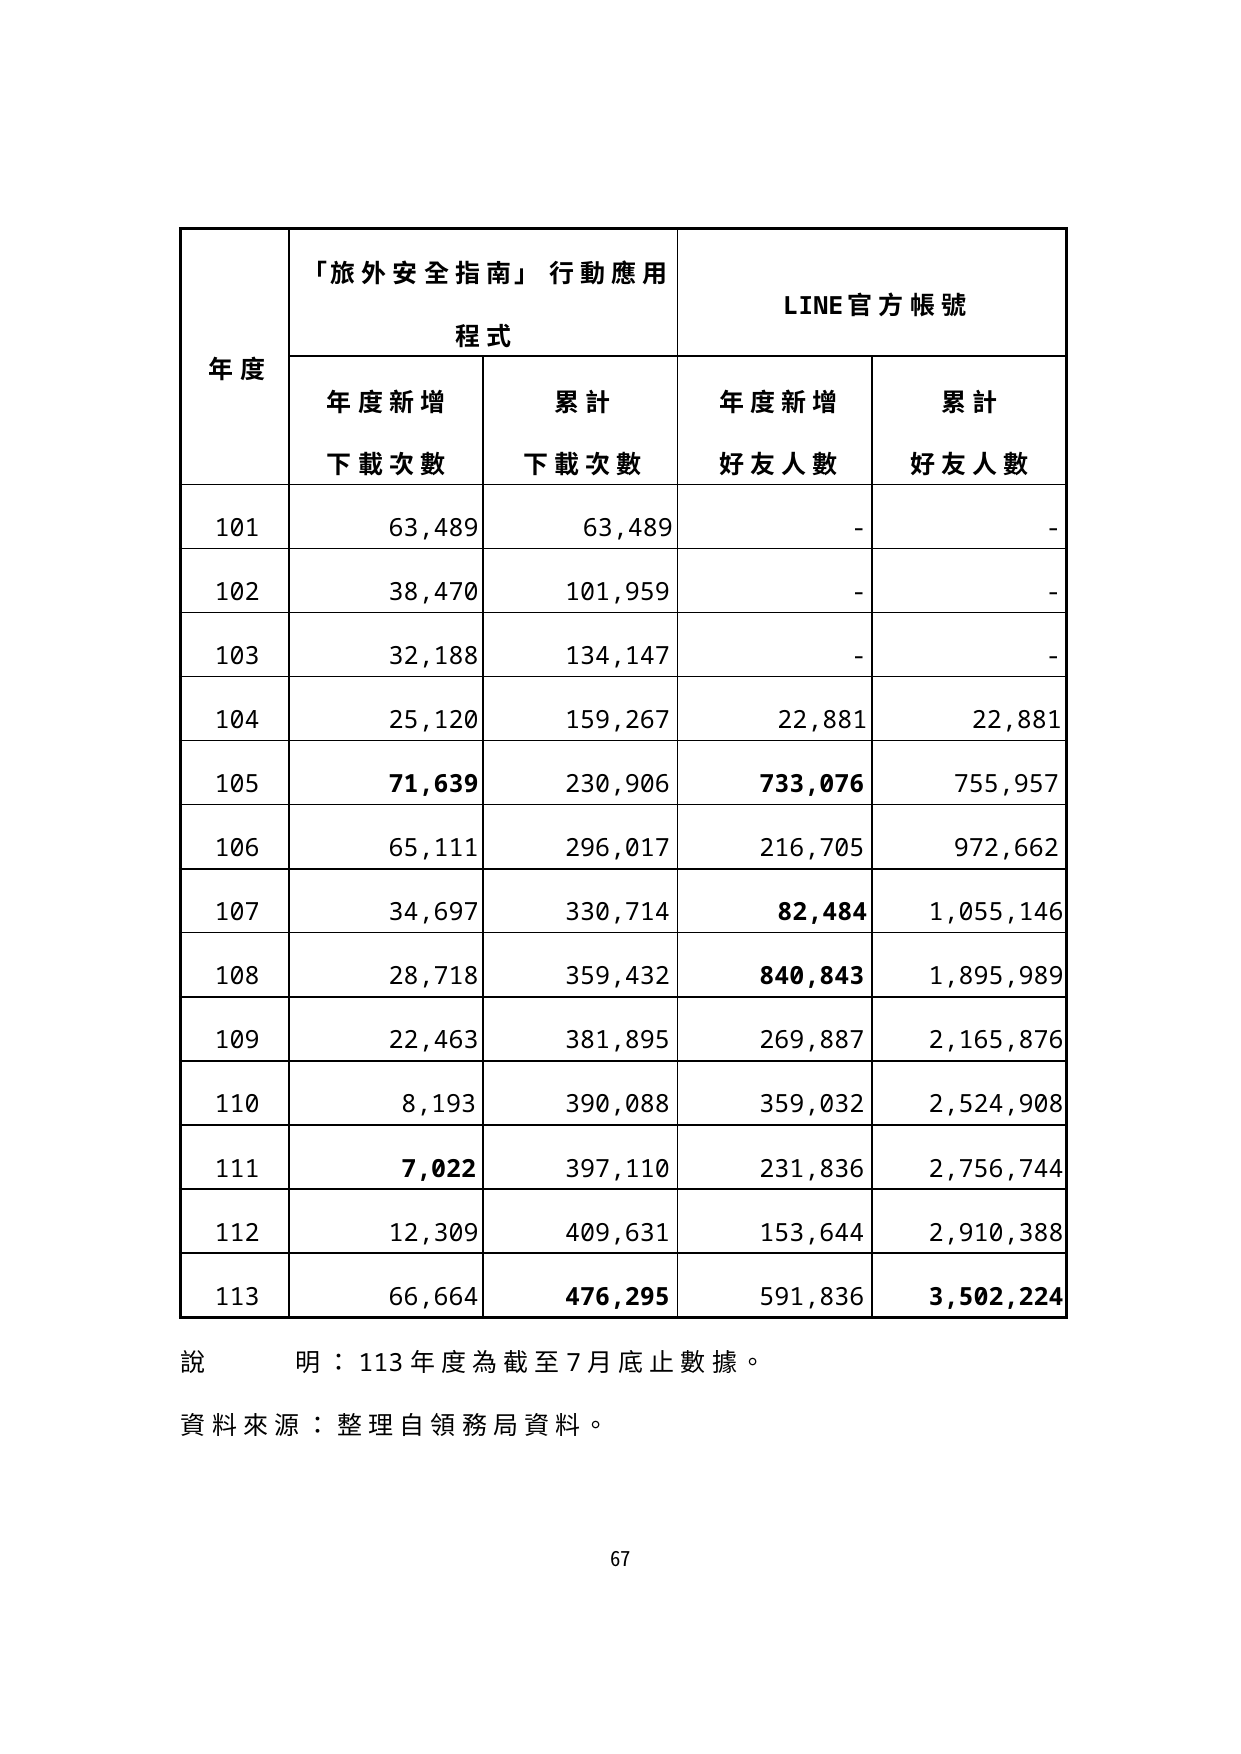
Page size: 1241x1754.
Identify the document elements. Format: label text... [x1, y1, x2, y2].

table_cell 22,463 [290, 998, 482, 1060]
table_cell 28,718 [290, 933, 482, 996]
table_cell 107 [182, 870, 288, 932]
table_cell 159,267 [484, 677, 677, 740]
table_cell 269,887 [678, 998, 871, 1060]
table_header 年度 [182, 230, 288, 483]
table_cell 65,111 [290, 805, 482, 868]
table_cell 63,489 [484, 485, 677, 547]
table_cell 25,120 [290, 677, 482, 740]
table_cell 359,432 [484, 933, 677, 996]
table_cell - [678, 549, 871, 612]
table_cell - [678, 613, 871, 676]
table_cell 111 [182, 1126, 288, 1188]
table_cell 38,470 [290, 549, 482, 612]
table_cell 112 [182, 1190, 288, 1252]
table_cell 1,895,989 [873, 933, 1065, 996]
table_cell 101 [182, 485, 288, 547]
table_cell 591,836 [678, 1254, 871, 1316]
table_cell 230,906 [484, 741, 677, 804]
table_cell 8,193 [290, 1062, 482, 1124]
table_header LINE官方帳號 [678, 230, 1065, 355]
text 說 明：113年度為截至7月底止數據。 [177, 1319, 1063, 1382]
table_cell 104 [182, 677, 288, 740]
table_cell - [873, 549, 1065, 612]
table_cell 2,524,908 [873, 1062, 1065, 1124]
table_cell - [873, 613, 1065, 676]
table_cell 840,843 [678, 933, 871, 996]
table_cell 106 [182, 805, 288, 868]
table_cell 22,881 [873, 677, 1065, 740]
table_cell 102 [182, 549, 288, 612]
table_cell - [678, 485, 871, 547]
table_cell 7,022 [290, 1126, 482, 1188]
table_cell - [873, 485, 1065, 547]
table_cell 330,714 [484, 870, 677, 932]
table_cell 累計 下載次數 [484, 357, 677, 483]
table_cell 71,639 [290, 741, 482, 804]
table_cell 972,662 [873, 805, 1065, 868]
table_cell 103 [182, 613, 288, 676]
table_cell 1,055,146 [873, 870, 1065, 932]
table_cell 153,644 [678, 1190, 871, 1252]
table_cell 22,881 [678, 677, 871, 740]
text 資料來源：整理自領務局資料。 [177, 1382, 1063, 1444]
table_cell 110 [182, 1062, 288, 1124]
table_cell 390,088 [484, 1062, 677, 1124]
table_cell 12,309 [290, 1190, 482, 1252]
table_cell 101,959 [484, 549, 677, 612]
table_cell 年度新增 好友人數 [678, 357, 871, 483]
table_cell 733,076 [678, 741, 871, 804]
table_cell 105 [182, 741, 288, 804]
table_cell 296,017 [484, 805, 677, 868]
table_cell 755,957 [873, 741, 1065, 804]
table_cell 216,705 [678, 805, 871, 868]
table_cell 476,295 [484, 1254, 677, 1316]
table_cell 2,165,876 [873, 998, 1065, 1060]
table_cell 134,147 [484, 613, 677, 676]
table_cell 108 [182, 933, 288, 996]
table_cell 34,697 [290, 870, 482, 932]
table_cell 397,110 [484, 1126, 677, 1188]
table_cell 年度新增 下載次數 [290, 357, 482, 483]
table_cell 3,502,224 [873, 1254, 1065, 1316]
table_cell 66,664 [290, 1254, 482, 1316]
table_cell 409,631 [484, 1190, 677, 1252]
table_cell 231,836 [678, 1126, 871, 1188]
table_header 「旅外安全指南」行動應用程式 [290, 230, 677, 355]
table_cell 359,032 [678, 1062, 871, 1124]
table_cell 113 [182, 1254, 288, 1316]
table_cell 109 [182, 998, 288, 1060]
table_cell 累計 好友人數 [873, 357, 1065, 483]
table_cell 2,910,388 [873, 1190, 1065, 1252]
table_cell 82,484 [678, 870, 871, 932]
table_cell 32,188 [290, 613, 482, 676]
table_cell 63,489 [290, 485, 482, 547]
table_cell 2,756,744 [873, 1126, 1065, 1188]
table_cell 381,895 [484, 998, 677, 1060]
